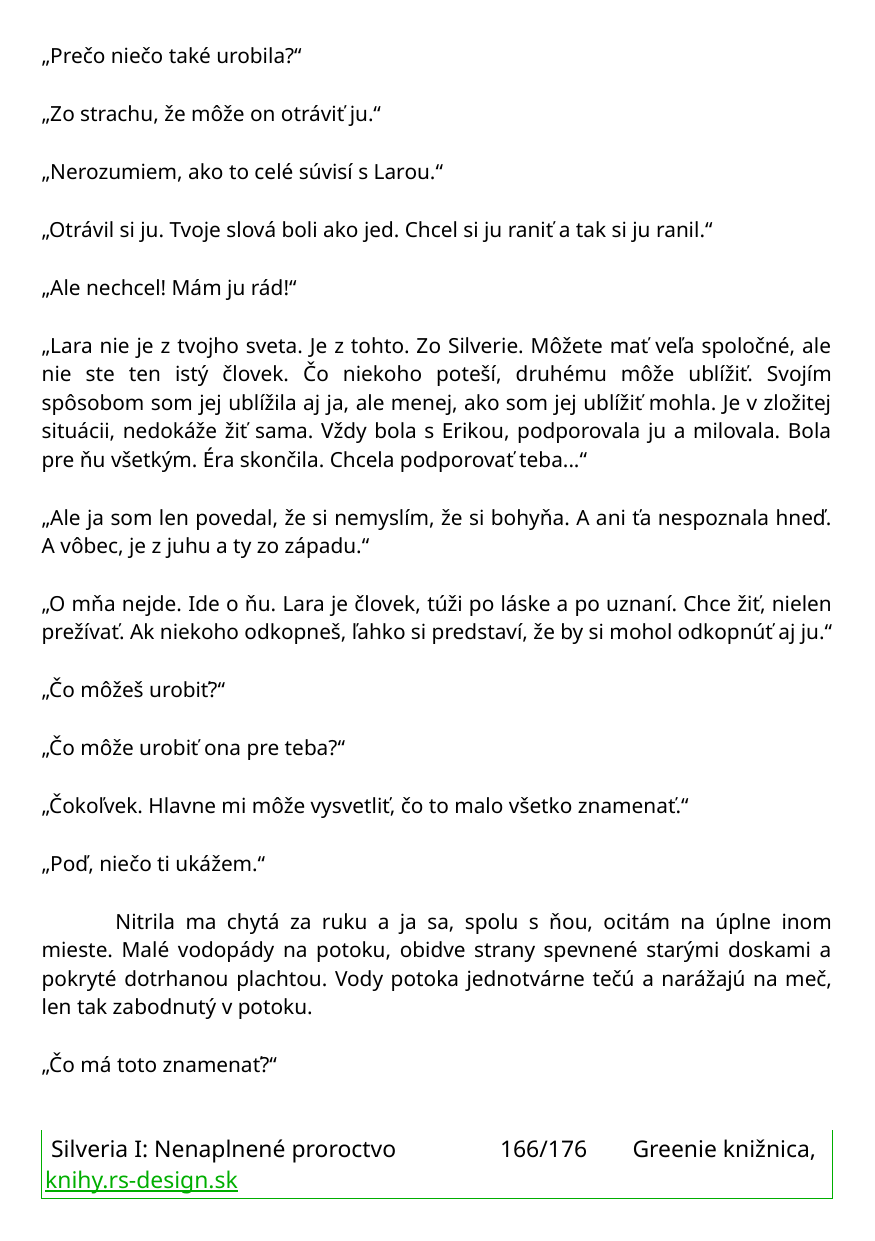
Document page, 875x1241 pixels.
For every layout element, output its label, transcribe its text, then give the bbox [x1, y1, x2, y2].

text „Čo má toto znamenať?“ [41, 1050, 833, 1079]
text „Prečo niečo také urobila?“ [41, 41, 833, 70]
text „Nerozumiem, ako to celé súvisí s Larou.“ [41, 157, 833, 186]
text „Čo môže urobiť ona pre teba?“ [41, 733, 833, 762]
text „Čo môžeš urobiť?“ [41, 675, 833, 704]
text „Ale nechcel! Mám ju rád!“ [41, 273, 833, 301]
text „Poď, niečo ti ukážem.“ [41, 849, 833, 877]
text „O mňa nejde. Ide o ňu. Lara je človek, túži po láske a po uznaní. Chce žiť, nielen prežívať. Ak niekoho odkopneš, ľahko si predstaví, že by si mohol odkopnúť aj ju.“ [41, 589, 833, 646]
text „Ale ja som len povedal, že si nemyslím, že si bohyňa. A ani ťa nespoznala hneď. A vôbec, je z juhu a ty zo západu.“ [41, 503, 833, 559]
text „Otrávil si ju. Tvoje slová boli ako jed. Chcel si ju raniť a tak si ju ranil.“ [41, 215, 833, 243]
text Nitrila ma chytá za ruku a ja sa, spolu s ňou, ocitám na úplne inom mieste. Malé vodopády na potoku, obidve strany spevnené starými doskami a pokryté dotrhanou plachtou. Vody potoka jednotvárne tečú a narážajú na meč, len tak zabodnutý v potoku. [41, 907, 833, 1021]
text „Lara nie je z tvojho sveta. Je z tohto. Zo Silverie. Môžete mať veľa spoločné, ale nie ste ten istý človek. Čo niekoho poteší, druhému môže ublížiť. Svojím spôsobom som jej ublížila aj ja, ale menej, ako som jej ublížiť mohla. Je v zložitej situácii, nedokáže žiť sama. Vždy bola s Erikou, podporovala ju a milovala. Bola pre ňu všetkým. Éra skončila. Chcela podporovať teba...“ [41, 331, 833, 473]
text „Zo strachu, že môže on otráviť ju.“ [41, 99, 833, 128]
text „Čokoľvek. Hlavne mi môže vysvetliť, čo to malo všetko znamenať.“ [41, 791, 833, 819]
